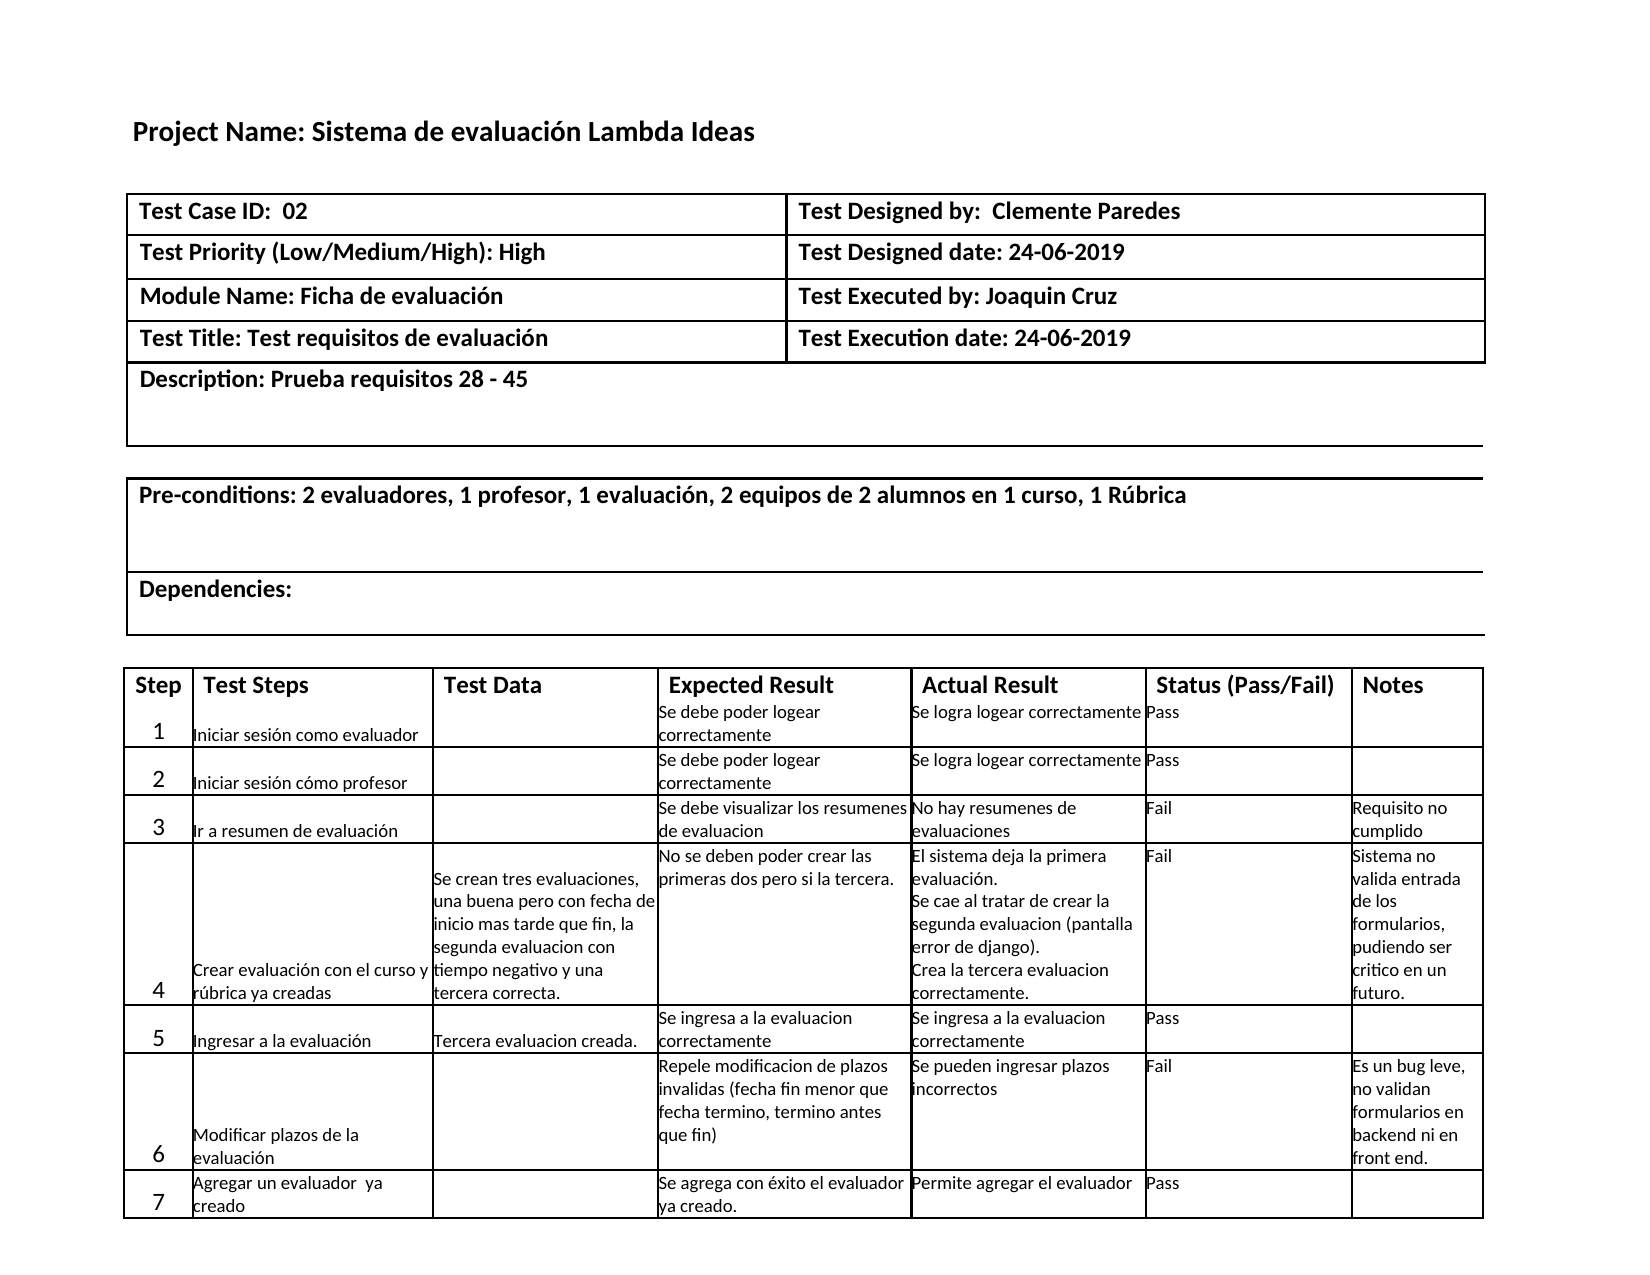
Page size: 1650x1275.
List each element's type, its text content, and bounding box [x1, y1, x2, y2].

table_cell Se logra logear correctamente [913, 700, 1145, 746]
table_header Test Data [434, 669, 657, 700]
table_cell Test Case ID: 02 [128, 195, 785, 234]
table_cell Pass [1147, 700, 1351, 746]
table_cell Fail [1147, 844, 1351, 1004]
table_cell Ir a resumen de evaluación [194, 796, 432, 842]
table_cell No hay resumenes de evaluaciones [913, 796, 1145, 842]
table_cell [786, 445, 1485, 477]
table_cell Sistema no valida entrada de los formularios, pudiendo ser critico en un futuro. [1353, 844, 1482, 1004]
table_cell Repele modificacion de plazos invalidas (fecha fin menor que fecha termino, termino antes que fin) [659, 1054, 910, 1169]
table_cell Se debe poder logear correctamente [659, 700, 910, 746]
table_cell Modificar plazos de la evaluación [194, 1054, 432, 1169]
table_cell Pass [1147, 1006, 1351, 1052]
table_cell [434, 1054, 657, 1169]
table_cell Description: Prueba requisitos 28 - 45 [128, 364, 1485, 445]
table_cell [127, 149, 1485, 193]
table_cell 5 [125, 1006, 192, 1052]
table_cell El sistema deja la primera evaluación. Se cae al tratar de crear la segunda evaluacion (pantalla error de django). Crea la tercera evaluacion correctamente. [913, 844, 1145, 1004]
table_cell Se debe visualizar los resumenes de evaluacion [659, 796, 910, 842]
table_cell Test Title: Test requisitos de evaluación [128, 322, 785, 361]
table_cell Crear evaluación con el curso y rúbrica ya creadas [194, 844, 432, 1004]
table_cell No se deben poder crear las primeras dos pero si la tercera. [659, 844, 910, 1004]
table_cell 7 [125, 1171, 192, 1217]
table_cell [434, 700, 657, 746]
table_cell Test Priority (Low/Medium/High): High [128, 236, 785, 278]
table_cell 6 [125, 1054, 192, 1169]
table_header Notes [1353, 669, 1482, 700]
table_cell Se debe poder logear correctamente [659, 748, 910, 794]
table_cell Se ingresa a la evaluacion correctamente [659, 1006, 910, 1052]
table_cell Test Designed by: Clemente Paredes [788, 195, 1484, 234]
table_cell Pass [1147, 748, 1351, 794]
table_cell 4 [125, 844, 192, 1004]
table_cell Se agrega con éxito el evaluador ya creado. [659, 1171, 910, 1217]
table_header Actual Result [913, 669, 1145, 700]
table_cell [434, 796, 657, 842]
table_cell Es un bug leve, no validan formularios en backend ni en front end. [1353, 1054, 1482, 1169]
table_cell Se ingresa a la evaluacion correctamente [913, 1006, 1145, 1052]
table_cell Ingresar a la evaluación [194, 1006, 432, 1052]
table_cell [434, 1171, 657, 1217]
table_cell Dependencies: [128, 571, 1485, 634]
table_header Project Name: Sistema de evaluación Lambda Ideas [127, 103, 1485, 149]
table_cell Module Name: Ficha de evaluación [128, 280, 785, 320]
table_cell Fail [1147, 796, 1351, 842]
table_cell 3 [125, 796, 192, 842]
table_header Status (Pass/Fail) [1147, 669, 1351, 700]
table_cell [1353, 1171, 1482, 1217]
table_cell 2 [125, 748, 192, 794]
table_cell [1353, 1006, 1482, 1052]
table_cell [1353, 748, 1482, 794]
table_cell Se pueden ingresar plazos incorrectos [913, 1054, 1145, 1169]
table_cell Iniciar sesión cómo profesor [194, 748, 432, 794]
table_cell Test Execution date: 24-06-2019 [788, 322, 1484, 361]
table_header Step [125, 669, 192, 700]
table_cell [434, 748, 657, 794]
table_cell Iniciar sesión como evaluador [194, 700, 432, 746]
table_cell Agregar un evaluador ya creado [194, 1171, 432, 1217]
table_cell Requisito no cumplido [1353, 796, 1482, 842]
table_cell Tercera evaluacion creada. [434, 1006, 657, 1052]
table_cell Test Executed by: Joaquin Cruz [788, 280, 1484, 320]
table_cell Pre-conditions: 2 evaluadores, 1 profesor, 1 evaluación, 2 equipos de 2 alumnos en 1 curso, 1 Rúbrica [128, 478, 1485, 571]
table_cell Permite agregar el evaluador [913, 1171, 1145, 1217]
table_cell Test Designed date: 24-06-2019 [788, 236, 1484, 278]
table_cell [1353, 700, 1482, 746]
table_header Expected Result [659, 669, 910, 700]
table_cell 1 [125, 700, 192, 746]
table_cell [127, 447, 786, 477]
table_header Test Steps [194, 669, 432, 700]
table_cell Se crean tres evaluaciones, una buena pero con fecha de inicio mas tarde que fin, la segunda evaluacion con tiempo negativo y una tercera correcta. [434, 844, 657, 1004]
table_cell Se logra logear correctamente [913, 748, 1145, 794]
table_cell Pass [1147, 1171, 1351, 1217]
table_cell Fail [1147, 1054, 1351, 1169]
